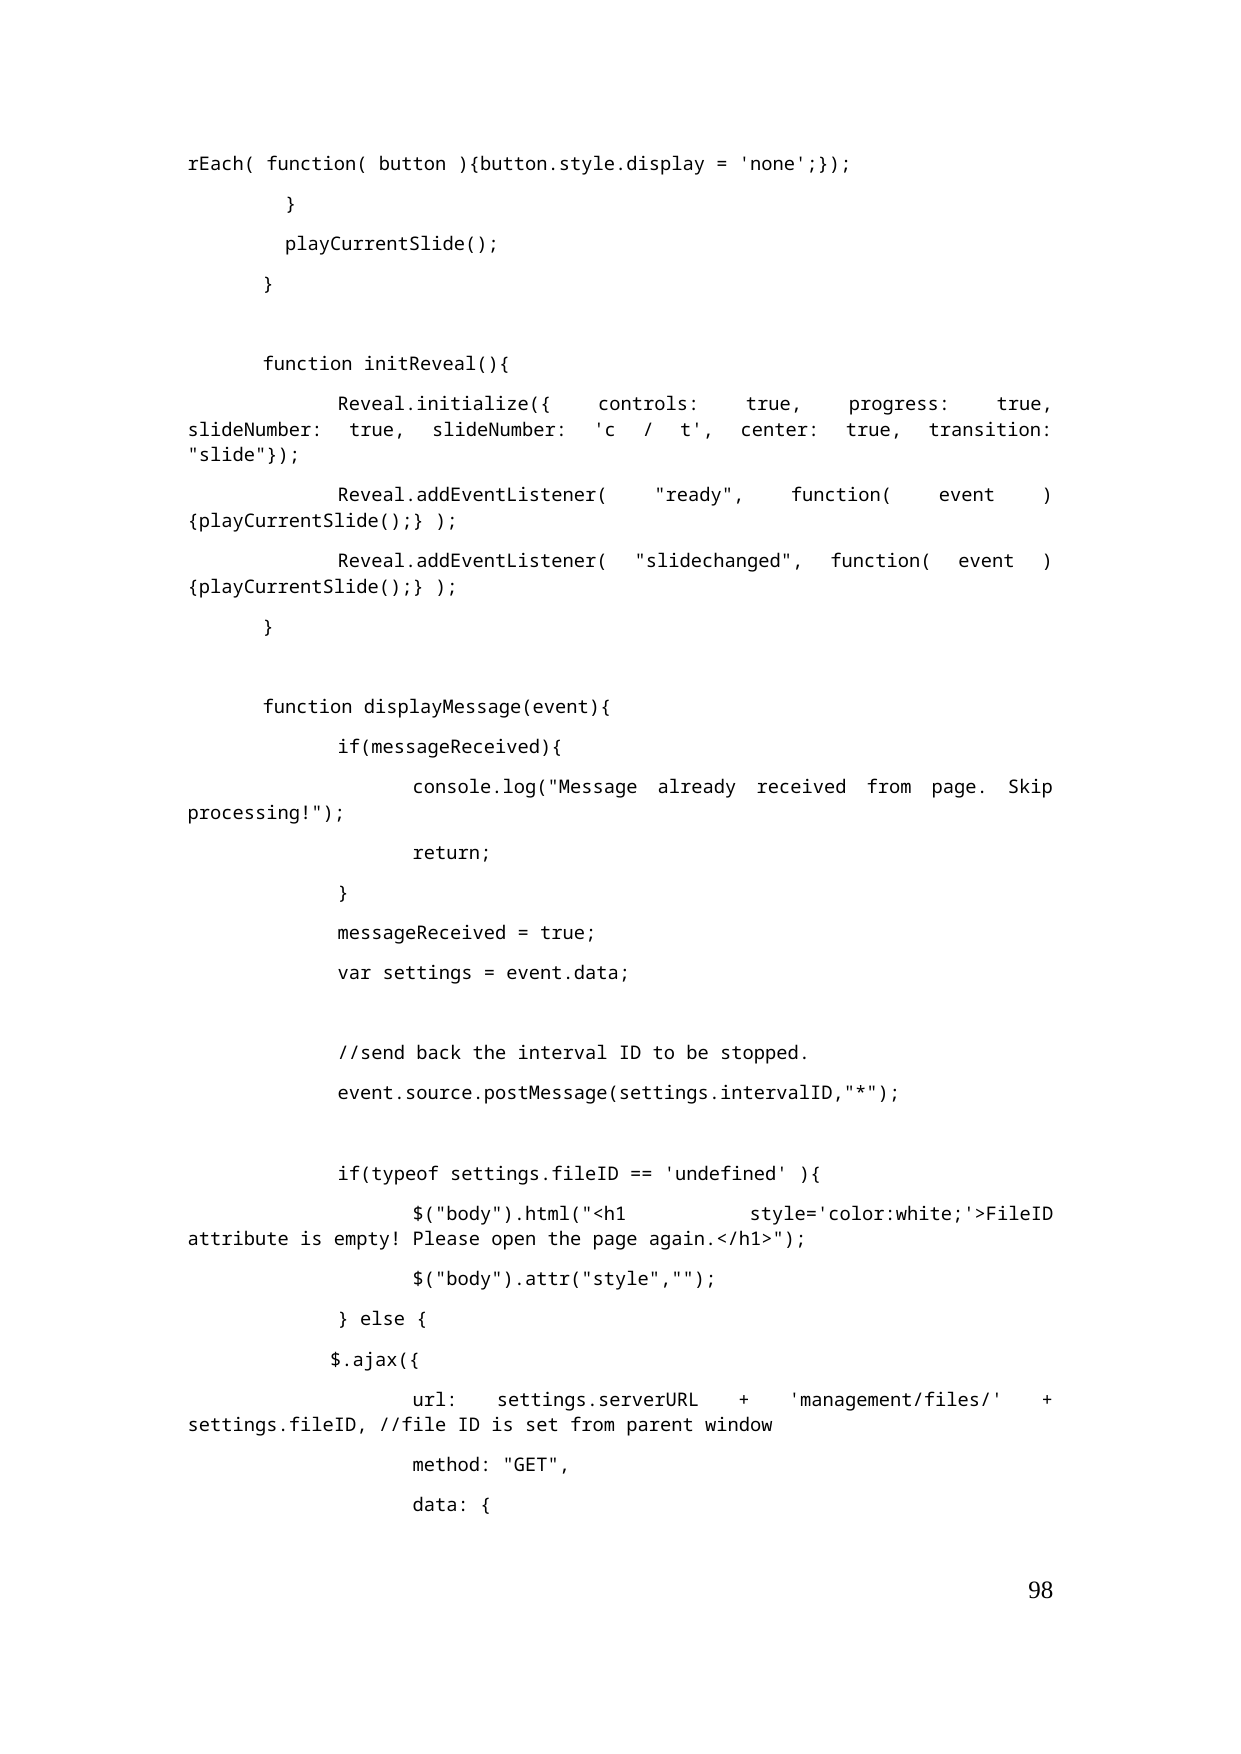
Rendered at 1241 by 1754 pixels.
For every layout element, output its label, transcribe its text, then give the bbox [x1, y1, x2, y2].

text function initReveal(){ [187, 351, 1053, 376]
text url: settings.serverURL + 'management/files/' + settings.fileID, //file ID is set from parent window [187, 1386, 1053, 1437]
text if(messageReceived){ [187, 733, 1053, 759]
text var settings = event.data; [187, 959, 1053, 985]
text Reveal.initialize({ controls: true, progress: true, slideNumber: true, slideNumber: 'c / t', center: true, transition: "slide"}); [187, 391, 1053, 467]
text //send back the interval ID to be stopped. [187, 1039, 1053, 1065]
text messageReceived = true; [187, 919, 1053, 945]
text if(typeof settings.fileID == 'undefined' ){ [187, 1160, 1053, 1185]
text function displayMessage(event){ [187, 693, 1053, 719]
text Reveal.addEventListener( "slidechanged", function( event ) {playCurrentSlide();} ); [187, 547, 1053, 598]
text rEach( function( button ){button.style.display = 'none';}); [187, 150, 1053, 176]
text } [187, 879, 1053, 905]
text } [187, 270, 1053, 296]
text $.ajax({ [187, 1346, 1053, 1371]
text console.log("Message already received from page. Skip processing!"); [187, 773, 1053, 824]
text } [187, 613, 1053, 638]
text data: { [187, 1492, 1053, 1517]
text Reveal.addEventListener( "ready", function( event ) {playCurrentSlide();} ); [187, 482, 1053, 533]
text $("body").html("<h1 style='color:white;'>FileID attribute is empty! Please open the page again.</h1>"); [187, 1200, 1053, 1251]
text return; [187, 839, 1053, 864]
text method: "GET", [187, 1452, 1053, 1477]
text $("body").attr("style",""); [187, 1266, 1053, 1291]
text } [187, 190, 1053, 216]
text } else { [187, 1306, 1053, 1331]
text playCurrentSlide(); [187, 230, 1053, 256]
text event.source.postMessage(settings.intervalID,"*"); [187, 1080, 1053, 1105]
